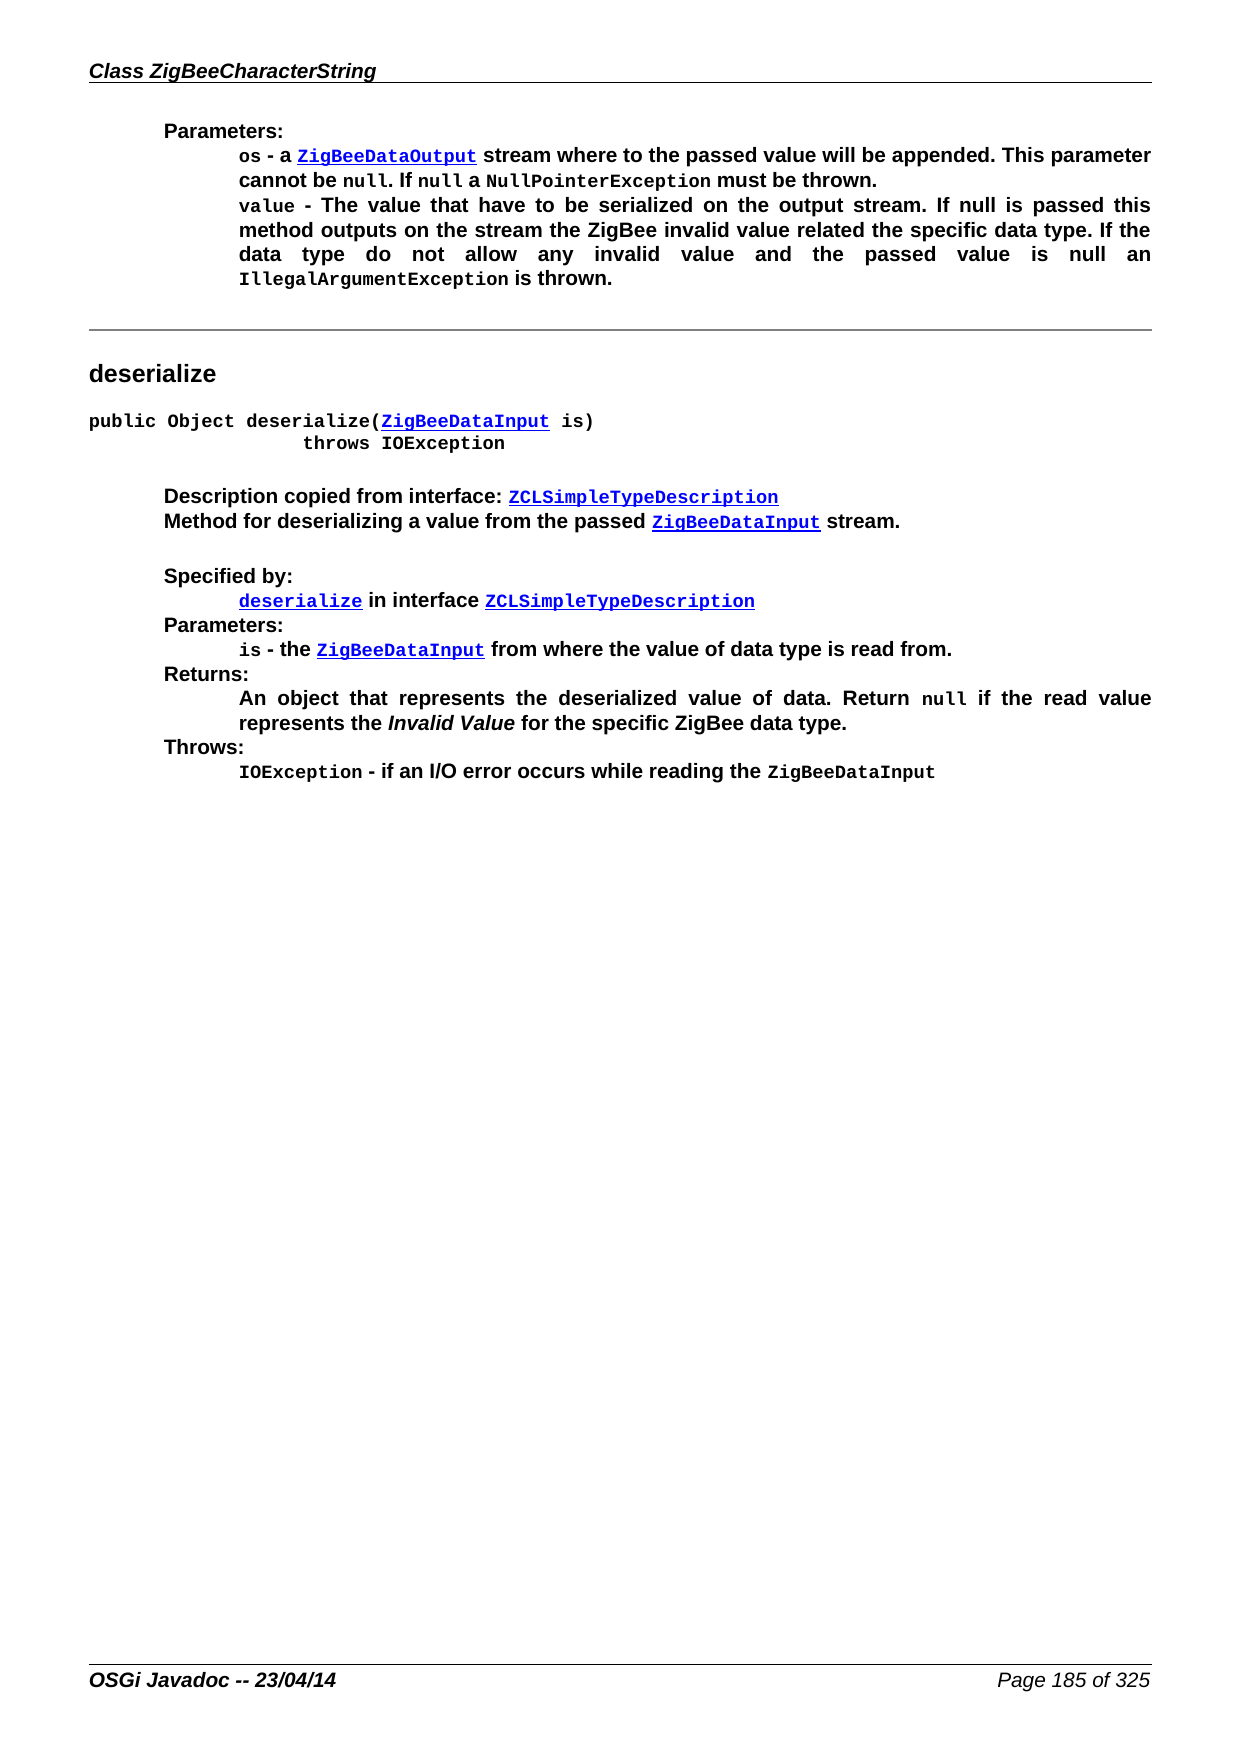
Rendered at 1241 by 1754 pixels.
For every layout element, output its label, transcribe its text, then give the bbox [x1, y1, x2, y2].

text os - a ZigBeeDataOutput stream where to the passed value will be appended. This parameter cannot be null. If null a NullPointerException must be thrown. [238, 142, 1152, 193]
text public Object deserialize(ZigBeeDataInput is) throws IOException [88, 412, 1152, 455]
text Returns: [163, 662, 1152, 686]
text IOException - if an I/O error occurs while reading the ZigBeeDataInput [238, 759, 1152, 784]
text deserialize in interface ZCLSimpleTypeDescription [238, 587, 1152, 613]
text Parameters: [163, 118, 1152, 142]
text Specified by: [163, 563, 1152, 587]
text is - the ZigBeeDataInput from where the value of data type is read from. [238, 637, 1152, 662]
text value - The value that have to be serialized on the output stream. If null is passed this method outputs on the stream the ZigBee invalid value related the specific data type. If the data type do not allow any invalid value and the passed value is null an IllegalArgumentException is thrown. [238, 193, 1152, 291]
text Throws: [163, 735, 1152, 759]
text Description copied from interface: ZCLSimpleTypeDescription [163, 484, 1152, 509]
text An object that represents the deserialized value of data. Return null if the read value represents the Invalid Value for the specific ZigBee data type. [238, 686, 1152, 735]
subtitle deserialize [88, 359, 1152, 388]
text Method for deserializing a value from the passed ZigBeeDataInput stream. [163, 509, 1152, 534]
text Parameters: [163, 613, 1152, 637]
